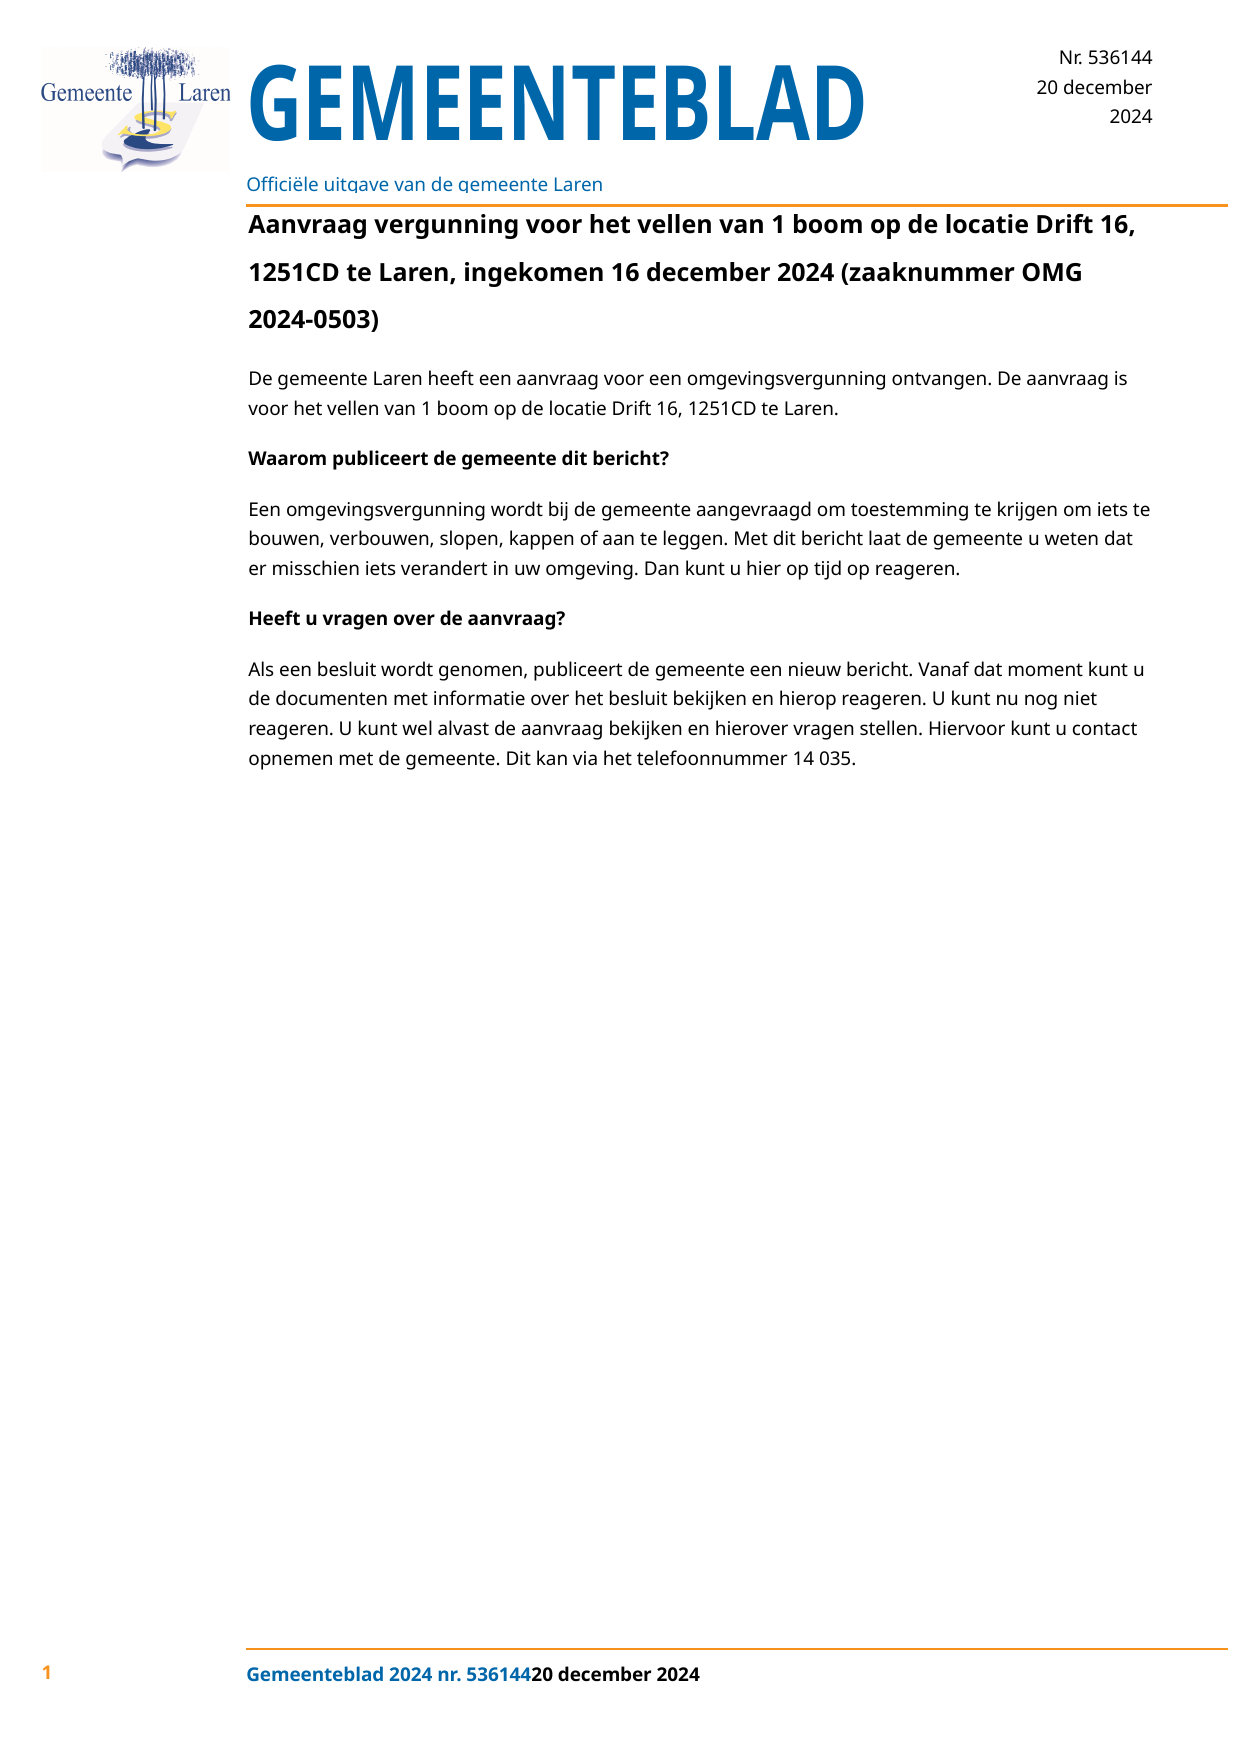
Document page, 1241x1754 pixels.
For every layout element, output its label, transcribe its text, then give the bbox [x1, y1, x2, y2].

text Een omgevingsvergunning wordt bij de gemeente aangevraagd om toestemming te krijgen om iets te bouwen, verbouwen, slopen, kappen of aan te leggen. Met dit bericht laat de gemeente u weten dat er misschien iets verandert in uw omgeving. Dan kunt u hier op tijd op reageren. [248, 496, 1152, 581]
text Heeft u vragen over de aanvraag? [248, 606, 1152, 631]
text De gemeente Laren heeft een aanvraag voor een omgevingsvergunning ontvangen. De aanvraag is voor het vellen van 1 boom op de locatie Drift 16, 1251CD te Laren. [248, 366, 1152, 421]
text Aanvraag vergunning voor het vellen van 1 boom op de locatie Drift 16, 1251CD te Laren, ingekomen 16 december 2024 (zaaknummer OMG 2024-0503) [248, 207, 1152, 336]
text Als een besluit wordt genomen, publiceert de gemeente een nieuw bericht. Vanaf dat moment kunt u de documenten met informatie over het besluit bekijken en hierop reageren. U kunt nu nog niet reageren. U kunt wel alvast de aanvraag bekijken en hierover vragen stellen. Hiervoor kunt u contact opnemen met de gemeente. Dit kan via het telefoonnummer 14 035. [248, 656, 1152, 770]
text Waarom publiceert de gemeente dit bericht? [248, 446, 1152, 471]
picture [41, 47, 231, 172]
